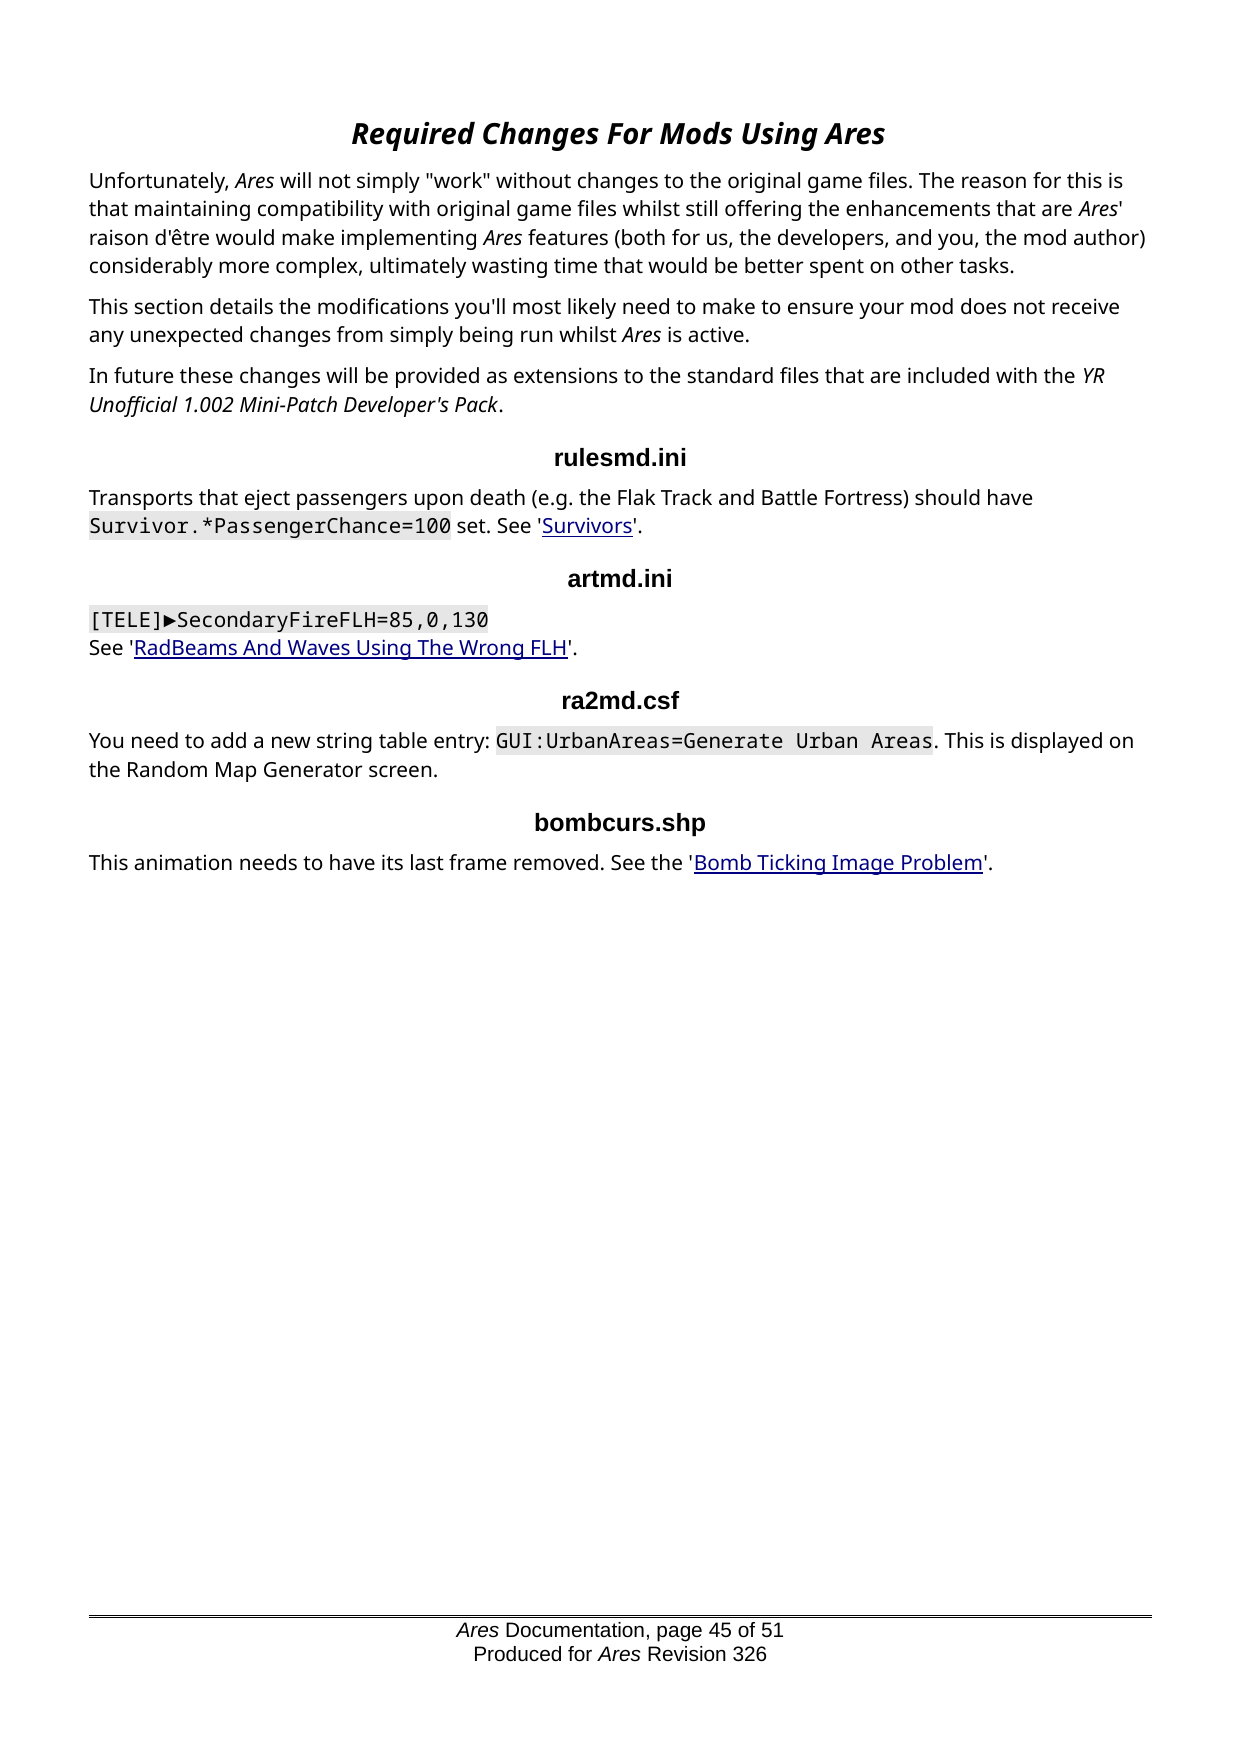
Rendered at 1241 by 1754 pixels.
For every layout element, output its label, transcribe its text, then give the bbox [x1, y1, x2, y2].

text You need to add a new string table entry: GUI:UrbanAreas=Generate Urban Areas. This is displayed on the Random Map Generator screen. [88, 726, 1152, 783]
subtitle rulesmd.ini [88, 442, 1152, 471]
text This section details the modifications you'll most likely need to make to ensure your mod does not receive any unexpected changes from simply being run whilst Ares is active. [88, 292, 1152, 349]
subtitle bombcurs.shp [88, 807, 1152, 836]
subtitle ra2md.csf [88, 686, 1152, 714]
subtitle Required Changes For Mods Using Ares [88, 113, 1152, 153]
text This animation needs to have its last frame removed. See the 'Bomb Ticking Image Problem'. [88, 848, 1152, 876]
subtitle artmd.ini [88, 564, 1152, 593]
text Unfortunately, Ares will not simply "work" without changes to the original game files. The reason for this is that maintaining compatibility with original game files whilst still offering the enhancements that are Ares' raison d'être would make implementing Ares features (both for us, the developers, and you, the mod author) considerably more complex, ultimately wasting time that would be better spent on other tasks. [88, 166, 1152, 279]
text [TELE]►SecondaryFireFLH=85,0,130 See 'RadBeams And Waves Using The Wrong FLH'. [88, 605, 1152, 662]
text Transports that eject passengers upon death (e.g. the Flak Track and Battle Fortress) should have Survivor.*PassengerChance=100 set. See 'Survivors'. [88, 483, 1152, 540]
text In future these changes will be provided as extensions to the standard files that are included with the YR Unofficial 1.002 Mini-Patch Developer's Pack. [88, 361, 1152, 418]
